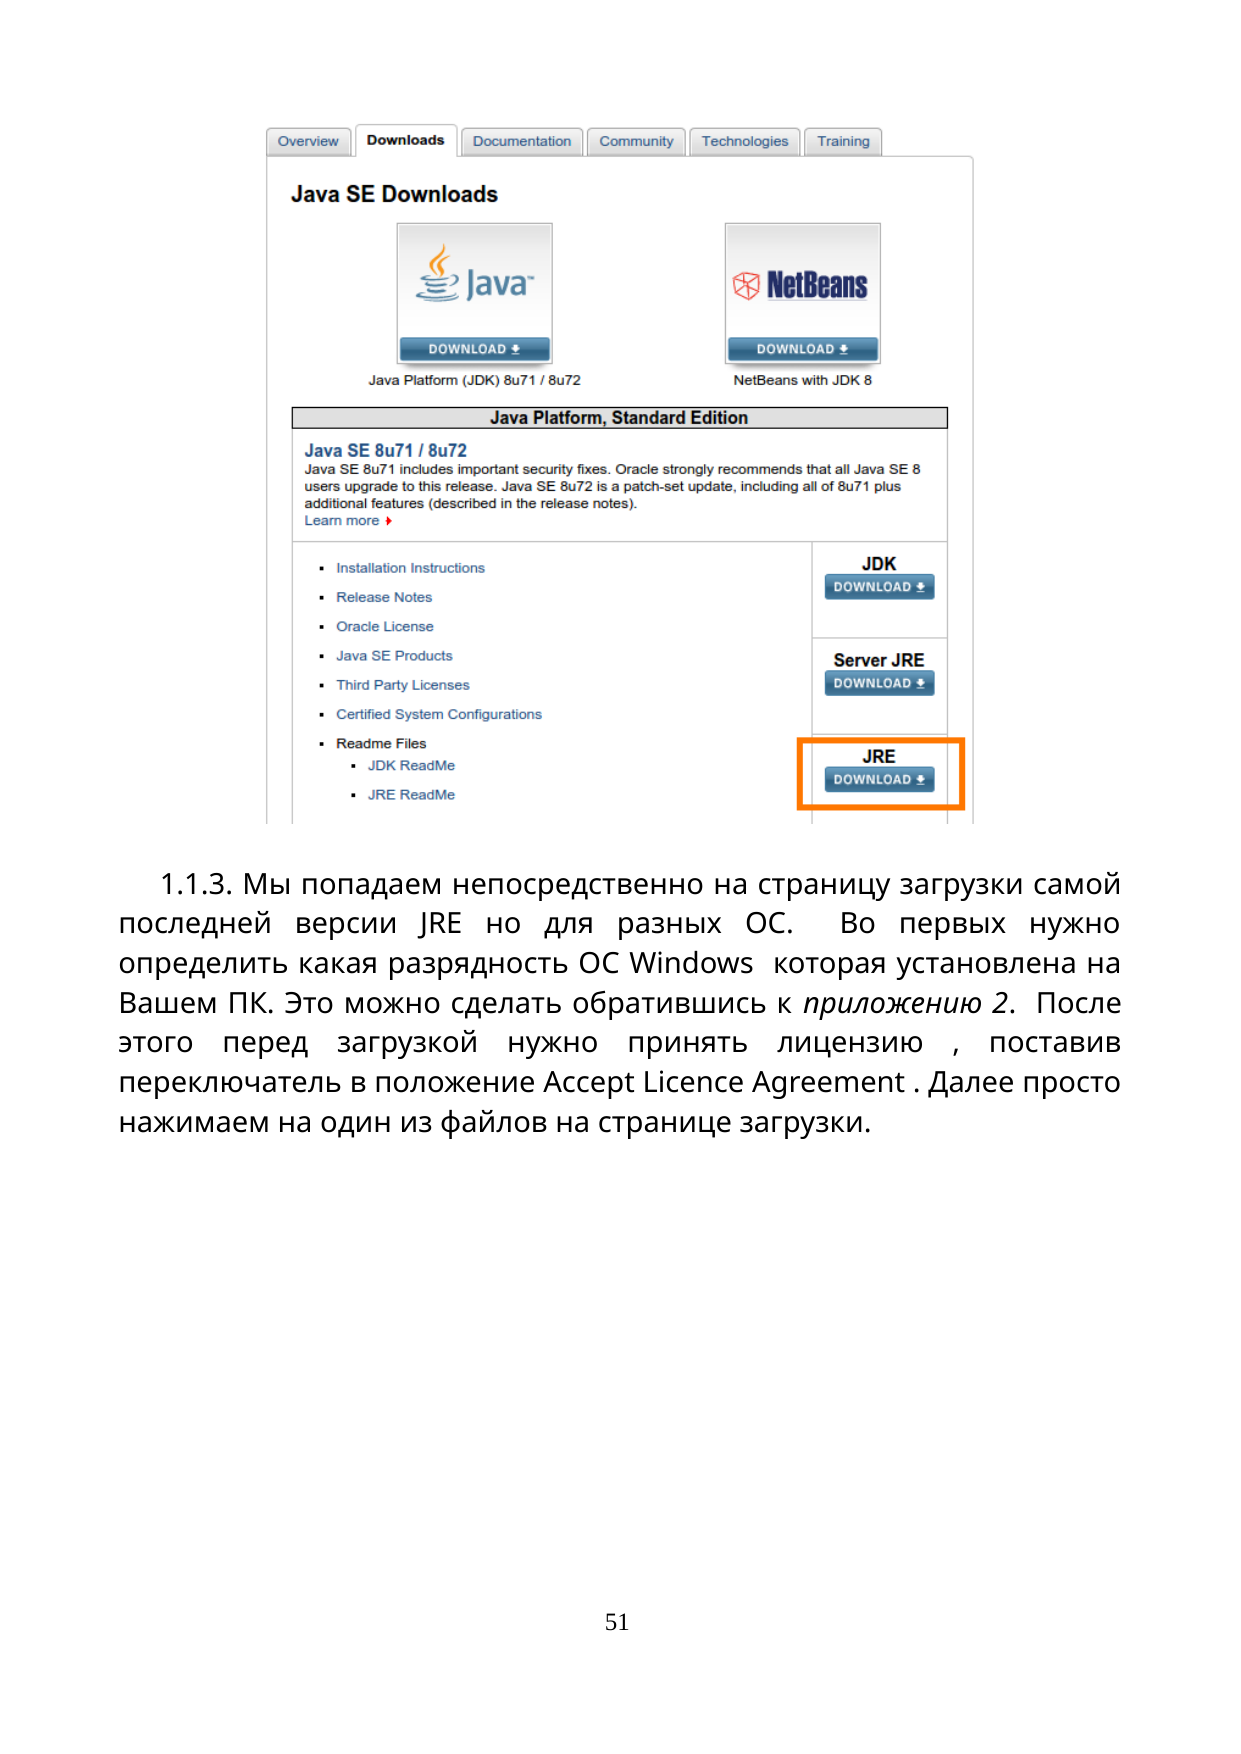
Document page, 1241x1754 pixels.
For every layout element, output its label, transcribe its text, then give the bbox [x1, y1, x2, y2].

picture [254, 118, 986, 824]
text 1.1.3. Мы попадаем непосредственно на страницу загрузки самой последней версии JRE но для разных ОС. Во первых нужно определить какая разрядность ОС Windows которая установлена на Вашем ПК. Это можно сделать обратившись к приложению 2. После этого перед загрузкой нужно принять лицензию , поставив переключатель в положение Accept Licence Agreement . Далее просто нажимаем на один из файлов на странице загрузки. [118, 863, 1122, 1141]
